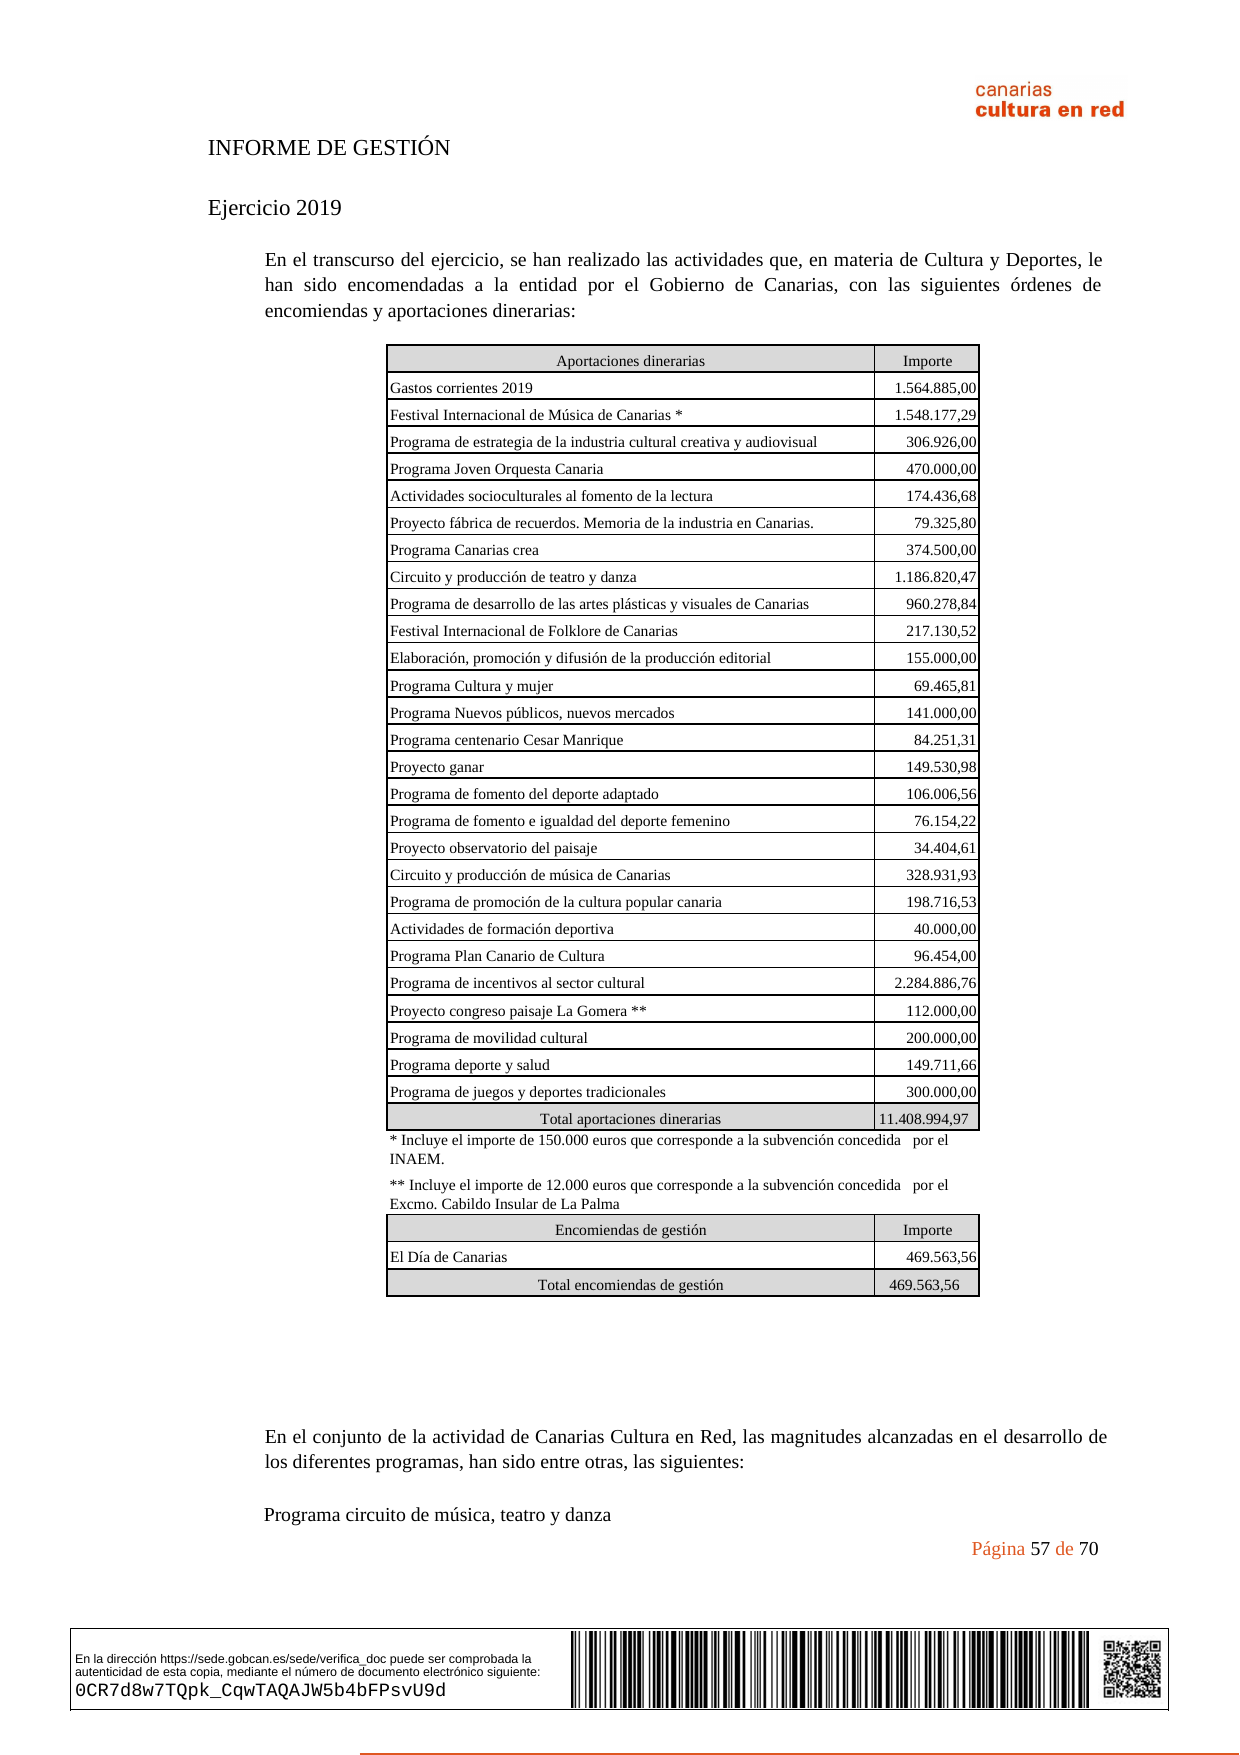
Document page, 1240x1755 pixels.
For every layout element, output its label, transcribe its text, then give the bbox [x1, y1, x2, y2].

table_cell Gastos corrientes 2019 [388, 373, 874, 398]
table_cell Actividades de formación deportiva [388, 914, 874, 940]
text Programa circuito de música, teatro y danza [263, 1503, 1109, 1525]
table_header Aportaciones dinerarias [388, 346, 874, 371]
table_header Importe [875, 346, 978, 371]
text En el conjunto de la actividad de Canarias Cultura en Red, las magnitudes alcanzadas en el desarrollo de los diferentes programas, han sido entre otras, las siguientes: [264, 1425, 1109, 1473]
table_header Importe [875, 1215, 978, 1241]
table_cell 300.000,00 [875, 1077, 978, 1102]
table_cell 960.278,84 [875, 589, 978, 615]
table_cell El Día de Canarias [388, 1242, 874, 1268]
table_cell Actividades socioculturales al fomento de la lectura [388, 481, 874, 506]
table_cell 149.530,98 [875, 752, 978, 777]
table_cell Programa de movilidad cultural [388, 1023, 874, 1048]
table_cell 306.926,00 [875, 427, 978, 452]
table_cell 106.006,56 [875, 779, 978, 804]
table_cell Programa de fomento del deporte adaptado [388, 779, 874, 804]
table_cell Programa de estrategia de la industria cultural creativa y audiovisual [388, 427, 874, 452]
text En el transcurso del ejercicio, se han realizado las actividades que, en materia de Cultura y Deportes, le han sido encomendadas a la entidad por el Gobierno de Canarias, con las siguientes órdenes de encomiendas y aportaciones dinerarias: [264, 248, 1104, 321]
table_cell Programa de promoción de la cultura popular canaria [388, 887, 874, 913]
table_cell Proyecto ganar [388, 752, 874, 777]
table_cell Elaboración, promoción y difusión de la producción editorial [388, 643, 874, 669]
table_header Encomiendas de gestión [388, 1215, 874, 1241]
table_cell Total encomiendas de gestión [388, 1270, 874, 1295]
table_cell 79.325,80 [875, 508, 978, 533]
table_cell 155.000,00 [875, 643, 978, 669]
table_cell 200.000,00 [875, 1023, 978, 1048]
table_cell Programa Joven Orquesta Canaria [388, 454, 874, 479]
table_cell 174.436,68 [875, 481, 978, 506]
table_cell 141.000,00 [875, 698, 978, 723]
table_cell 11.408.994,97 [875, 1104, 978, 1129]
table_cell 149.711,66 [875, 1050, 978, 1075]
table_cell Programa Plan Canario de Cultura [388, 941, 874, 967]
text ** Incluye el importe de 12.000 euros que corresponde a la subvención concedida por el Excmo. Cabildo Insular de La Palma [389, 1175, 979, 1212]
table_cell 112.000,00 [875, 996, 978, 1021]
table_cell 1.186.820,47 [875, 562, 978, 588]
table_cell Programa de incentivos al sector cultural [388, 968, 874, 994]
table_cell 1.564.885,00 [875, 373, 978, 398]
text * Incluye el importe de 150.000 euros que corresponde a la subvención concedida por el INAEM. [389, 1131, 979, 1168]
table_cell Proyecto observatorio del paisaje [388, 833, 874, 858]
table_cell Proyecto fábrica de recuerdos. Memoria de la industria en Canarias. [388, 508, 874, 533]
table_cell Programa centenario Cesar Manrique [388, 725, 874, 750]
table_cell 34.404,61 [875, 833, 978, 858]
table_cell 1.548.177,29 [875, 400, 978, 425]
table_cell Proyecto congreso paisaje La Gomera ** [388, 996, 874, 1021]
table_cell 328.931,93 [875, 860, 978, 886]
table_cell Circuito y producción de teatro y danza [388, 562, 874, 588]
table_cell 96.454,00 [875, 941, 978, 967]
table_cell 2.284.886,76 [875, 968, 978, 994]
table_cell 469.563,56 [875, 1270, 978, 1295]
table_cell Programa de desarrollo de las artes plásticas y visuales de Canarias [388, 589, 874, 615]
table_cell Programa Canarias crea [388, 535, 874, 561]
table_cell Festival Internacional de Folklore de Canarias [388, 616, 874, 642]
table_cell 469.563,56 [875, 1242, 978, 1268]
table_cell 198.716,53 [875, 887, 978, 913]
table_cell 217.130,52 [875, 616, 978, 642]
table_cell 69.465,81 [875, 671, 978, 696]
table_cell 84.251,31 [875, 725, 978, 750]
table_cell 374.500,00 [875, 535, 978, 561]
table_cell Circuito y producción de música de Canarias [388, 860, 874, 886]
table_cell Programa de fomento e igualdad del deporte femenino [388, 806, 874, 831]
table_cell Programa deporte y salud [388, 1050, 874, 1075]
table_cell 470.000,00 [875, 454, 978, 479]
table_cell 40.000,00 [875, 914, 978, 940]
table_cell Programa Nuevos públicos, nuevos mercados [388, 698, 874, 723]
table_cell Programa Cultura y mujer [388, 671, 874, 696]
table_cell Programa de juegos y deportes tradicionales [388, 1077, 874, 1102]
table_cell 76.154,22 [875, 806, 978, 831]
table_cell Total aportaciones dinerarias [388, 1104, 874, 1129]
table_cell Festival Internacional de Música de Canarias * [388, 400, 874, 425]
